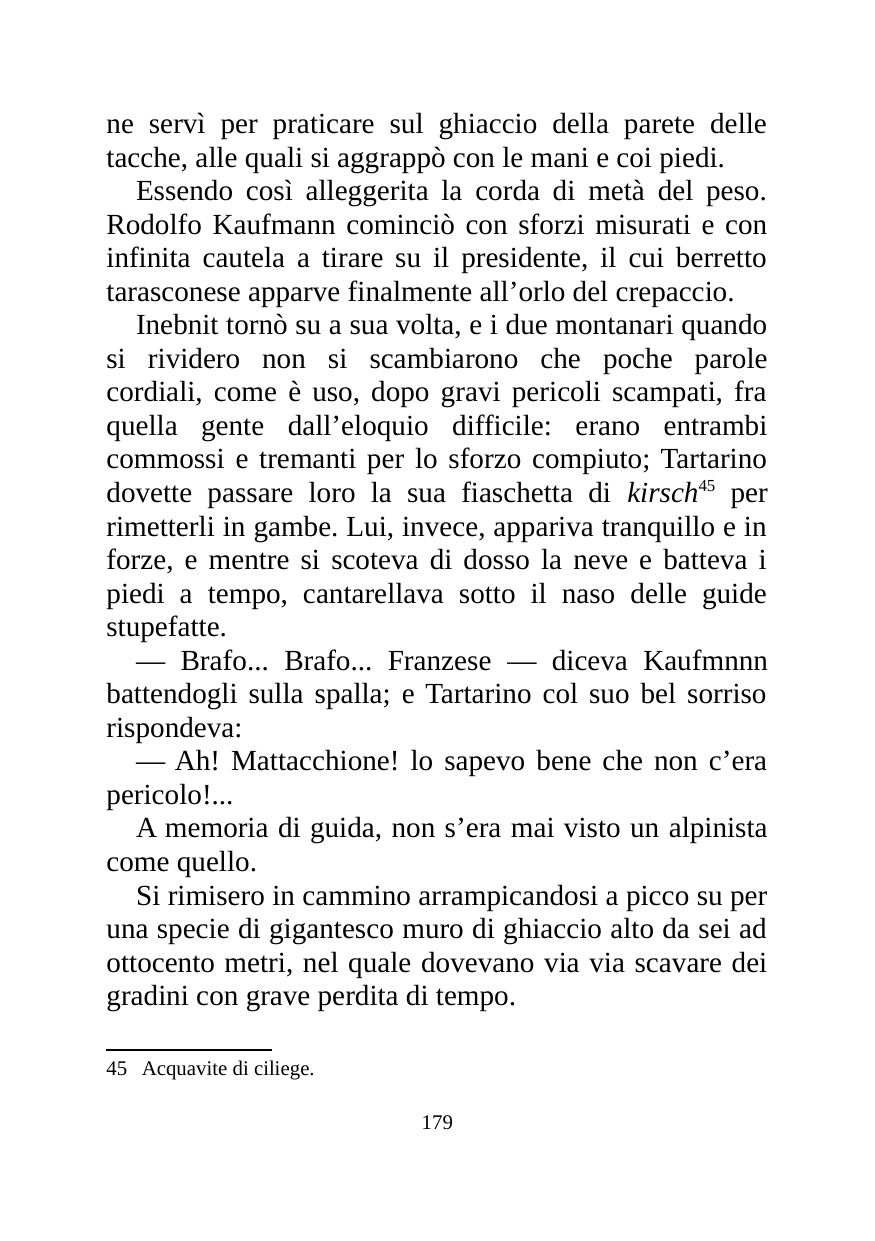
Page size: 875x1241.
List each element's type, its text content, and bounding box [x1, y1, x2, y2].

text — Ah! Mattacchione! lo sapevo bene che non c’era pericolo!... [106, 743, 768, 811]
text — Brafo... Brafo... Franzese — diceva Kaufmnnn battendogli sulla spalla; e Tartarino col suo bel sorriso rispondeva: [106, 643, 768, 743]
text Acquavite di ciliege. [106, 1056, 768, 1080]
text ne servì per praticare sul ghiaccio della parete delle tacche, alle quali si aggrappò con le mani e coi piedi. [106, 106, 768, 173]
text Si rimisero in cammino arrampicandosi a picco su per una specie di gigantesco muro di ghiaccio alto da sei ad ottocento metri, nel quale dovevano via via scavare dei gradini con grave perdita di tempo. [106, 878, 768, 1012]
text Inebnit tornò su a sua volta, e i due montanari quando si rividero non si scambiarono che poche parole cordiali, come è uso, dopo gravi pericoli scampati, fra quella gente dall’eloquio difficile: erano entrambi commossi e tremanti per lo sforzo compiuto; Tartarino dovette passare loro la sua fiaschetta di kirsch per rimetterli in gambe. Lui, invece, appariva tranquillo e in forze, e mentre si scoteva di dosso la neve e batteva i piedi a tempo, cantarellava sotto il naso delle guide stupefatte. [106, 307, 768, 643]
text Essendo così alleggerita la corda di metà del peso. Rodolfo Kaufmann cominciò con sforzi misurati e con infinita cautela a tirare su il presidente, il cui berretto tarasconese apparve finalmente all’orlo del crepaccio. [106, 173, 768, 307]
text A memoria di guida, non s’era mai visto un alpinista come quello. [106, 811, 768, 878]
